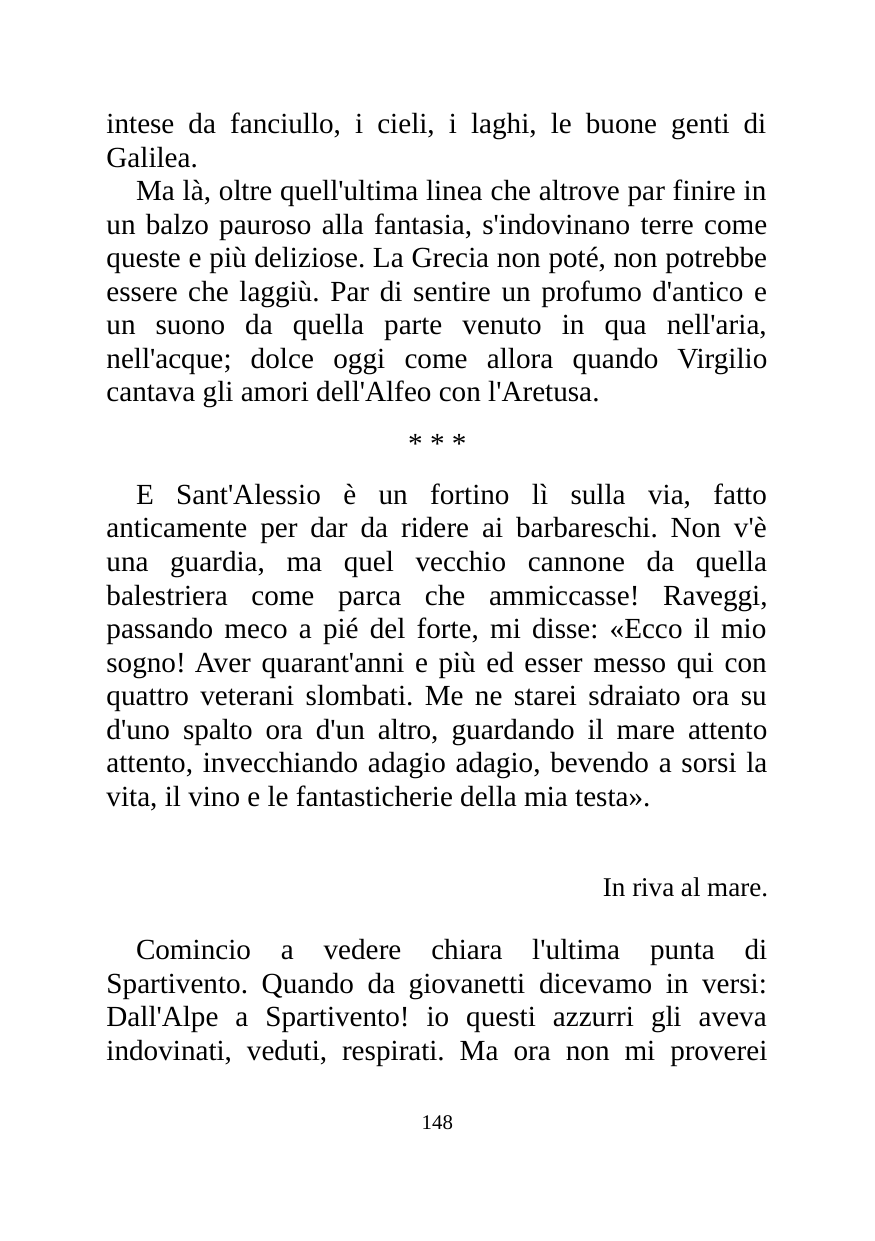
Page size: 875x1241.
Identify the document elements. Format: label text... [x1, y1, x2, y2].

text intese da fanciullo, i cieli, i laghi, le buone genti di Galilea. [106, 106, 768, 173]
text E Sant'Alessio è un fortino lì sulla via, fatto anticamente per dar da ridere ai barbareschi. Non v'è una guardia, ma quel vecchio cannone da quella balestriera come parca che ammiccasse! Raveggi, passando meco a pié del forte, mi disse: «Ecco il mio sogno! Aver quarant'anni e più ed esser messo qui con quattro veterani slombati. Me ne starei sdraiato ora su d'uno spalto ora d'un altro, guardando il mare attento attento, invecchiando adagio adagio, bevendo a sorsi la vita, il vino e le fantasticherie della mia testa». [106, 477, 768, 812]
text In riva al mare. [106, 872, 768, 903]
text Comincio a vedere chiara l'ultima punta di Spartivento. Quando da giovanetti dicevamo in versi: Dall'Alpe a Spartivento! io questi azzurri gli aveva indovinati, veduti, respirati. Ma ora non mi proverei [106, 932, 768, 1066]
text * * * [106, 426, 768, 459]
text Ma là, oltre quell'ultima linea che altrove par finire in un balzo pauroso alla fantasia, s'indovinano terre come queste e più deliziose. La Grecia non poté, non potrebbe essere che laggiù. Par di sentire un profumo d'antico e un suono da quella parte venuto in qua nell'aria, nell'acque; dolce oggi come allora quando Virgilio cantava gli amori dell'Alfeo con l'Aretusa. [106, 173, 768, 408]
